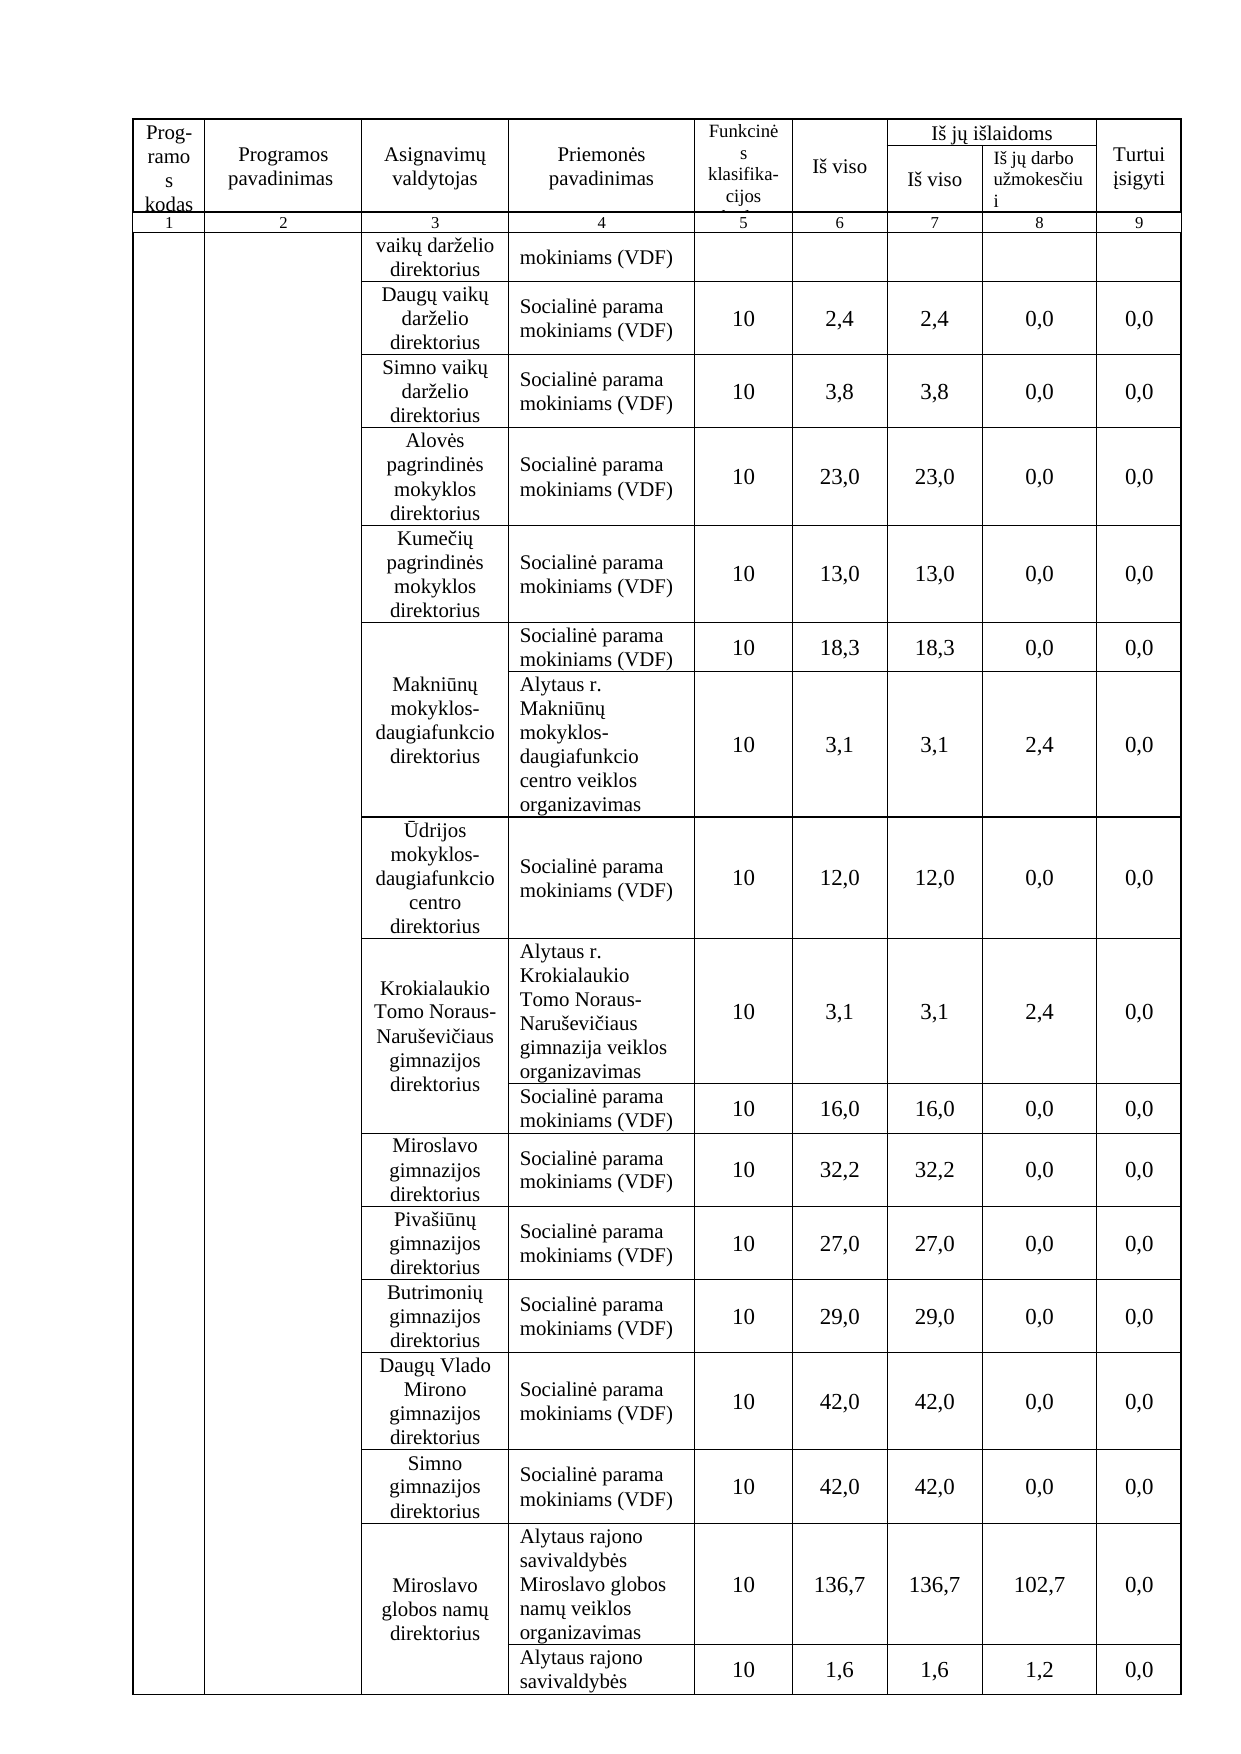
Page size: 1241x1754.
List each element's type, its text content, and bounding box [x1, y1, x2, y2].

table_cell Ūdrijos mokyklos-daugiafunkcio centro direktorius [362, 818, 508, 938]
table_cell 2,4 [983, 939, 1096, 1083]
table_cell Alytaus rajono savivaldybės Miroslavo globos namų veiklos organizavimas [509, 1524, 694, 1644]
table_cell Pivašiūnų gimnazijos direktorius [362, 1207, 508, 1279]
table_cell 16,0 [888, 1084, 982, 1132]
table_cell 2,4 [793, 282, 887, 354]
table_cell 0,0 [983, 1450, 1096, 1523]
table_cell 2,4 [888, 282, 982, 354]
table_cell Socialinė parama mokiniams (VDF) [509, 1353, 694, 1449]
table_cell 1 [133, 213, 204, 232]
table_header Priemonės pavadinimas [509, 120, 694, 211]
table_cell 32,2 [888, 1134, 982, 1206]
table_cell 0,0 [1097, 526, 1180, 622]
table_cell 0,0 [1097, 939, 1180, 1083]
table_cell Socialinė parama mokiniams (VDF) [509, 818, 694, 938]
table_cell 5 [695, 213, 792, 232]
table_cell 0,0 [1097, 1134, 1180, 1206]
table_cell 0,0 [1097, 428, 1180, 524]
table_cell Iš jų darbo užmokesčiui [983, 146, 1096, 211]
table_cell [983, 233, 1096, 281]
table_cell Butrimonių gimnazijos direktorius [362, 1280, 508, 1352]
table_header Programos pavadinimas [205, 120, 361, 211]
table_cell Socialinė parama mokiniams (VDF) [509, 355, 694, 427]
table_cell 1,6 [888, 1645, 982, 1694]
table_cell 18,3 [793, 623, 887, 671]
table_cell 136,7 [793, 1524, 887, 1644]
table_cell 136,7 [888, 1524, 982, 1644]
table_cell [1097, 233, 1180, 281]
table_cell 0,0 [983, 623, 1096, 671]
table_cell 10 [695, 818, 792, 938]
table_cell 3,1 [888, 672, 982, 816]
table_cell 42,0 [793, 1450, 887, 1523]
table_cell [134, 233, 204, 1694]
table_cell 0,0 [1097, 1207, 1180, 1279]
table_cell Socialinė parama mokiniams (VDF) [509, 1207, 694, 1279]
table_cell 0,0 [1097, 355, 1180, 427]
table_cell 0,0 [983, 355, 1096, 427]
table_cell 23,0 [793, 428, 887, 524]
table_cell 42,0 [793, 1353, 887, 1449]
table_cell 9 [1097, 213, 1181, 232]
table_cell 0,0 [1097, 818, 1180, 938]
table_cell Krokialaukio Tomo Noraus-Naruševičiaus gimnazijos direktorius [362, 939, 508, 1132]
table_header Iš jų išlaidoms [888, 120, 1096, 145]
table_cell Alovės pagrindinės mokyklos direktorius [362, 428, 508, 524]
table_cell vaikų darželio direktorius [362, 233, 508, 281]
table_cell [695, 233, 792, 281]
table_cell 0,0 [1097, 282, 1180, 354]
table_header Funkcinės klasifika-cijos kodas [695, 120, 792, 211]
table_cell 8 [983, 213, 1096, 232]
table_cell [205, 233, 361, 1694]
table_cell 0,0 [1097, 1084, 1180, 1132]
table_cell 29,0 [793, 1280, 887, 1352]
table_cell mokiniams (VDF) [509, 233, 694, 281]
table_cell 10 [695, 355, 792, 427]
table_cell 13,0 [888, 526, 982, 622]
table_cell Simno gimnazijos direktorius [362, 1450, 508, 1523]
table_cell Socialinė parama mokiniams (VDF) [509, 623, 694, 671]
table_header Prog-ramos kodas [134, 120, 204, 211]
table_cell 10 [695, 939, 792, 1083]
table_cell 42,0 [888, 1353, 982, 1449]
table_cell Socialinė parama mokiniams (VDF) [509, 1084, 694, 1132]
table_cell 3 [362, 213, 508, 232]
table_cell 0,0 [983, 526, 1096, 622]
table_cell 0,0 [983, 1084, 1096, 1132]
table_cell Socialinė parama mokiniams (VDF) [509, 1134, 694, 1206]
table_cell 10 [695, 428, 792, 524]
table_cell Socialinė parama mokiniams (VDF) [509, 428, 694, 524]
table_cell 13,0 [793, 526, 887, 622]
table_cell 3,1 [888, 939, 982, 1083]
table_cell 12,0 [793, 818, 887, 938]
table_cell 32,2 [793, 1134, 887, 1206]
table_cell 0,0 [983, 1207, 1096, 1279]
table_cell 0,0 [1097, 1280, 1180, 1352]
table_cell 10 [695, 526, 792, 622]
table_cell 3,8 [793, 355, 887, 427]
table_cell 10 [695, 1134, 792, 1206]
table_cell 42,0 [888, 1450, 982, 1523]
table_cell 27,0 [793, 1207, 887, 1279]
table_cell 3,1 [793, 939, 887, 1083]
table_cell 3,8 [888, 355, 982, 427]
table_cell Socialinė parama mokiniams (VDF) [509, 1280, 694, 1352]
table_cell Makniūnų mokyklos-daugiafunkcio direktorius [362, 623, 508, 816]
table_cell 6 [793, 213, 887, 232]
table_cell 18,3 [888, 623, 982, 671]
table_cell 23,0 [888, 428, 982, 524]
table_cell 10 [695, 1280, 792, 1352]
table_cell Simno vaikų darželio direktorius [362, 355, 508, 427]
table_cell 1,2 [983, 1645, 1096, 1694]
table_header Iš viso [793, 120, 887, 211]
table_cell Socialinė parama mokiniams (VDF) [509, 526, 694, 622]
table_header Asignavimų valdytojas [362, 120, 508, 211]
table_cell 29,0 [888, 1280, 982, 1352]
table_cell 102,7 [983, 1524, 1096, 1644]
table_cell [793, 233, 887, 281]
table_cell 10 [695, 623, 792, 671]
table_cell 16,0 [793, 1084, 887, 1132]
table_cell 0,0 [1097, 1450, 1180, 1523]
table_cell 1,6 [793, 1645, 887, 1694]
table_cell Miroslavo gimnazijos direktorius [362, 1134, 508, 1206]
table_cell 10 [695, 1084, 792, 1132]
table_cell 0,0 [983, 428, 1096, 524]
table_cell 4 [509, 213, 694, 232]
table_cell Iš viso [888, 146, 982, 211]
table_cell 10 [695, 282, 792, 354]
table_cell Socialinė parama mokiniams (VDF) [509, 282, 694, 354]
table_cell 0,0 [983, 1280, 1096, 1352]
table_cell 10 [695, 1450, 792, 1523]
table_cell 0,0 [1097, 1353, 1180, 1449]
table_cell 10 [695, 1353, 792, 1449]
table_cell 10 [695, 1207, 792, 1279]
table_cell Kumečių pagrindinės mokyklos direktorius [362, 526, 508, 622]
table_header Turtui įsigyti [1097, 120, 1180, 211]
table_cell 10 [695, 1645, 792, 1694]
table_cell Daugų vaikų darželio direktorius [362, 282, 508, 354]
table_cell 0,0 [983, 1134, 1096, 1206]
table_cell 3,1 [793, 672, 887, 816]
table_cell [888, 233, 982, 281]
table_cell 0,0 [1097, 623, 1180, 671]
table_cell Alytaus rajono savivaldybės [509, 1645, 694, 1694]
table_cell 27,0 [888, 1207, 982, 1279]
table_cell 0,0 [983, 282, 1096, 354]
table_cell Alytaus r. Krokialaukio Tomo Noraus-Naruševičiaus gimnazija veiklos organizavimas [509, 939, 694, 1083]
table_cell 12,0 [888, 818, 982, 938]
table_cell Socialinė parama mokiniams (VDF) [509, 1450, 694, 1523]
table_cell 0,0 [983, 818, 1096, 938]
table_cell Alytaus r. Makniūnų mokyklos-daugiafunkcio centro veiklos organizavimas [509, 672, 694, 816]
table_cell 2 [205, 213, 361, 232]
table_cell 0,0 [1097, 1524, 1180, 1644]
table_cell 10 [695, 1524, 792, 1644]
table_cell 7 [888, 213, 982, 232]
table_cell Miroslavo globos namų direktorius [362, 1524, 508, 1694]
table_cell Daugų Vlado Mirono gimnazijos direktorius [362, 1353, 508, 1449]
table_cell 0,0 [1097, 1645, 1180, 1694]
table_cell 0,0 [1097, 672, 1180, 816]
table_cell 0,0 [983, 1353, 1096, 1449]
table_cell 10 [695, 672, 792, 816]
table_cell 2,4 [983, 672, 1096, 816]
